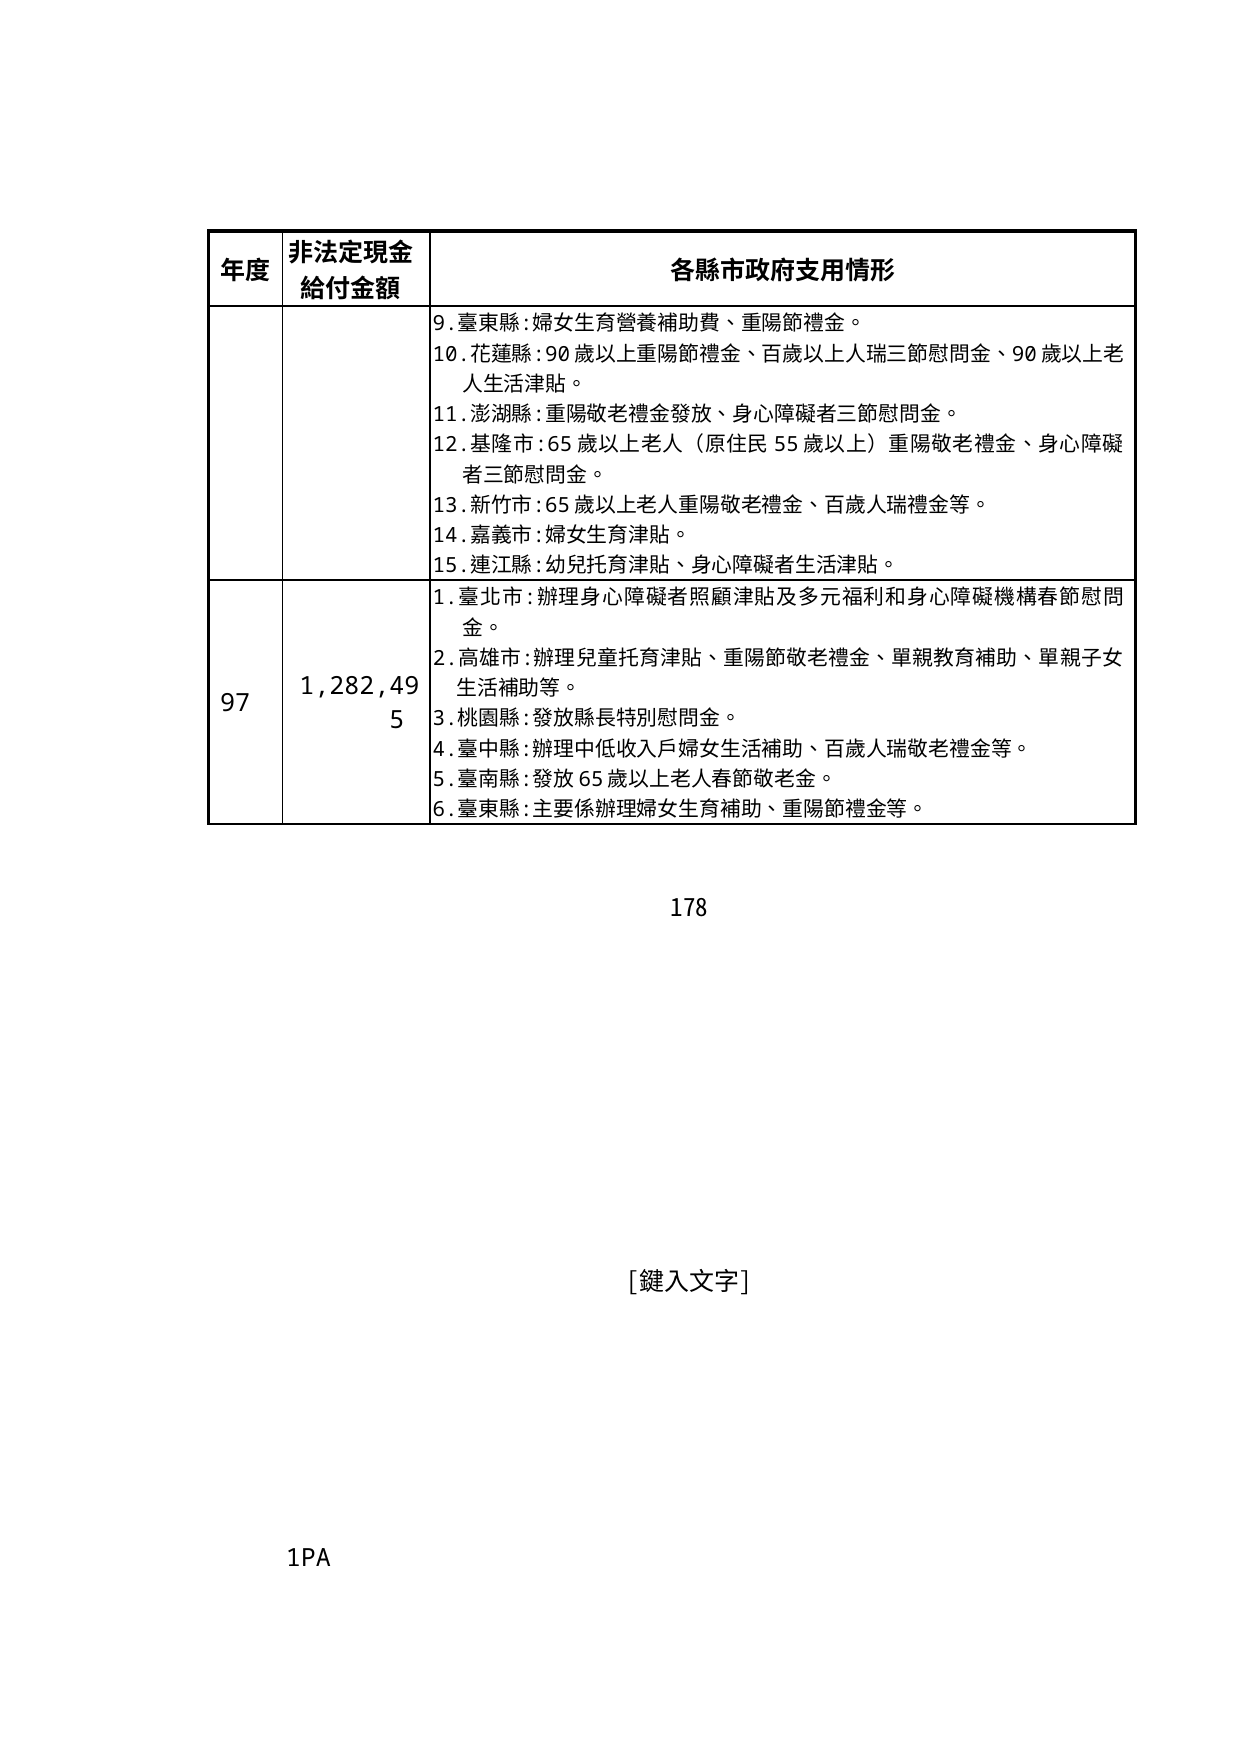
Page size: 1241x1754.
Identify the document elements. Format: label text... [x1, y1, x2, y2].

table_cell [283, 307, 429, 579]
table_cell 97 [210, 581, 282, 823]
table_header 年度 [210, 233, 282, 305]
table_cell 1.臺北市:辦理身心障礙者照顧津貼及多元福利和身心障礙機構春節慰問金。 2.高雄市:辦理兒童托育津貼、重陽節敬老禮金、單親教育補助、單親子女生活補助等。 3.桃園縣:發放縣長特別慰問金。 4.臺中縣:辦理中低收入戶婦女生活補助、百歲人瑞敬老禮金等。 5.臺南縣:發放65歲以上老人春節敬老金。 6.臺東縣:主要係辦理婦女生育補助、重陽節禮金等。 [431, 581, 1134, 823]
table_header 非法定現金給付金額 [283, 233, 429, 305]
table_cell 1,282,495 [283, 581, 429, 823]
table_header 各縣市政府支用情形 [431, 233, 1134, 305]
table_cell 9.臺東縣:婦女生育營養補助費、重陽節禮金。 10.花蓮縣:90歲以上重陽節禮金、百歲以上人瑞三節慰問金、90歲以上老人生活津貼。 11.澎湖縣:重陽敬老禮金發放、身心障礙者三節慰問金。 12.基隆市:65歲以上老人（原住民55歲以上）重陽敬老禮金、身心障礙者三節慰問金。 13.新竹市:65歲以上老人重陽敬老禮金、百歲人瑞禮金等。 14.嘉義市:婦女生育津貼。 15.連江縣:幼兒托育津貼、身心障礙者生活津貼。 [431, 307, 1134, 579]
table_cell [210, 307, 282, 579]
